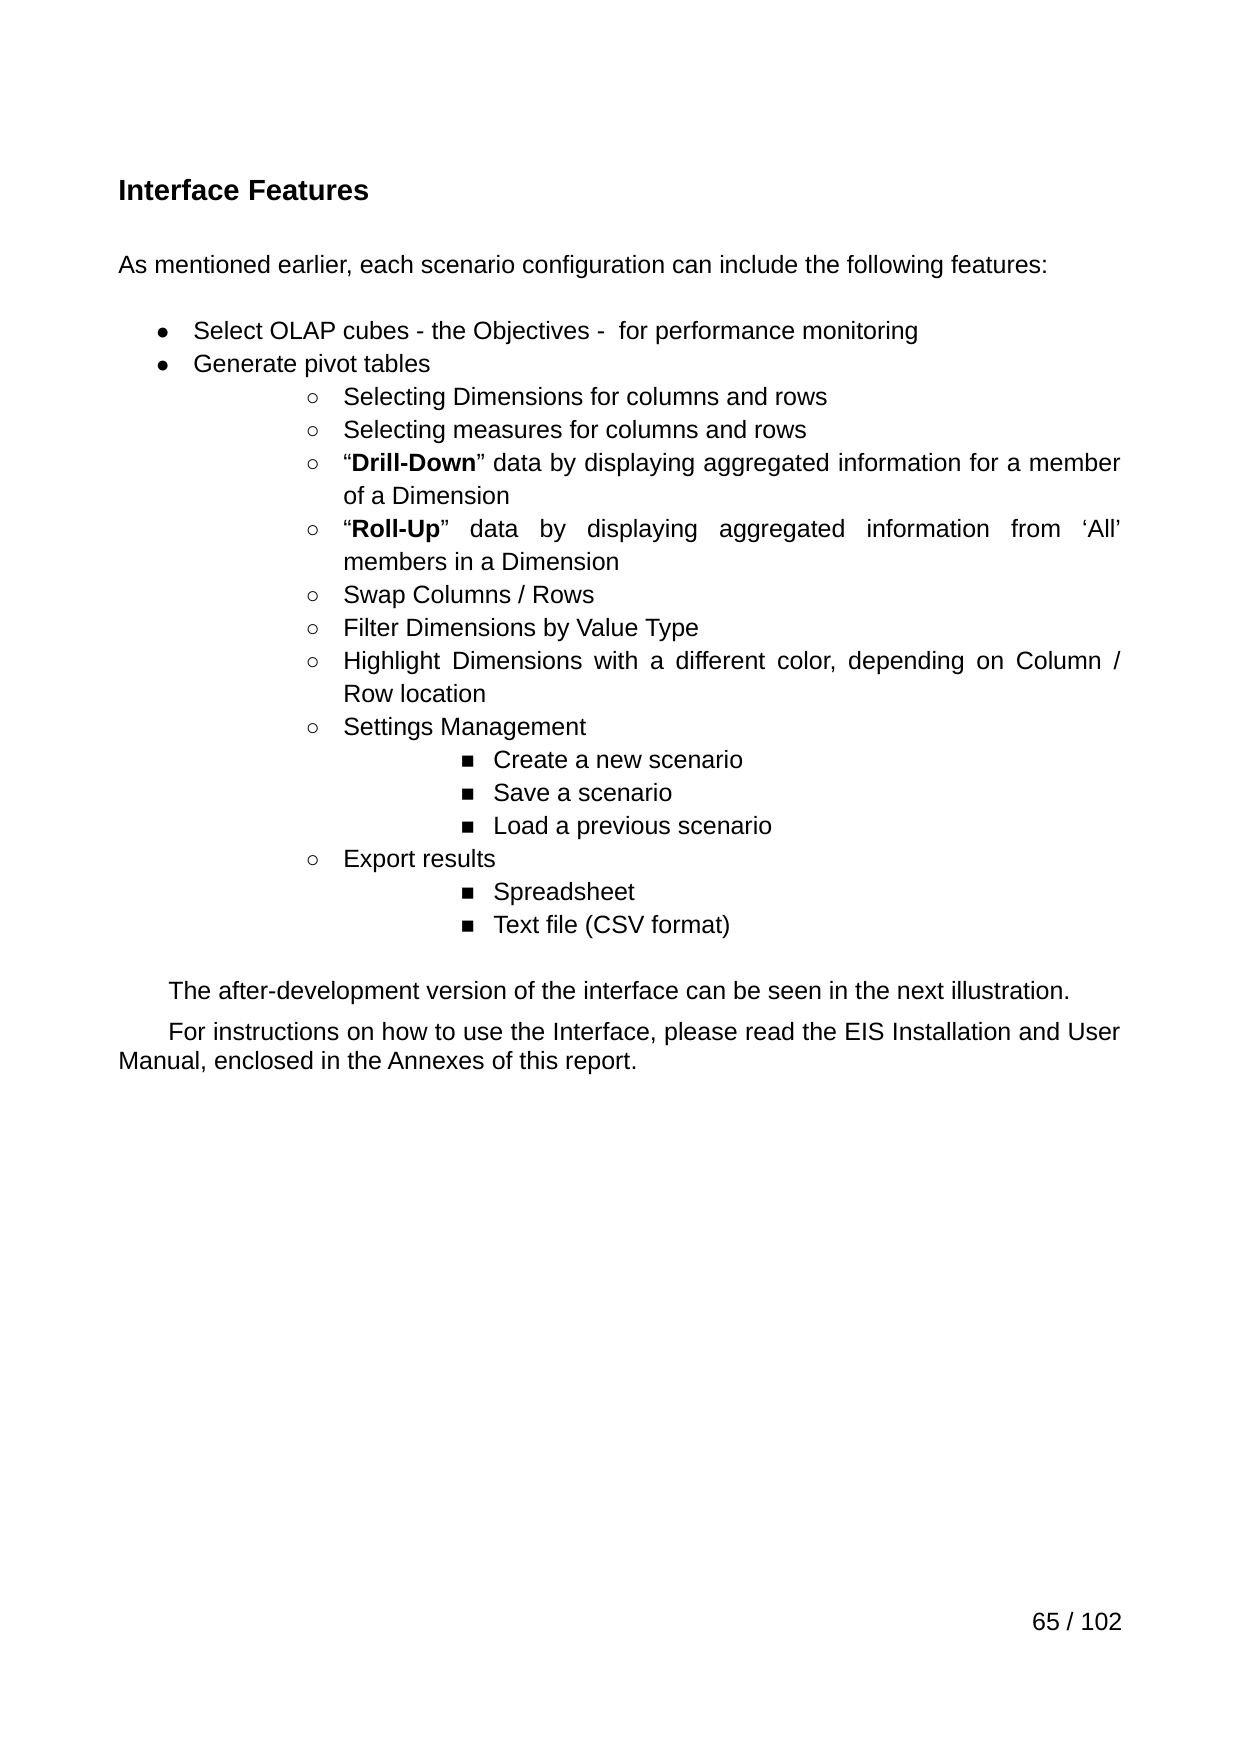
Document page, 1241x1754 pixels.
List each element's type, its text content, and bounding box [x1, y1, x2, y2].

list Selecting measures for columns and rows [306, 415, 1122, 443]
text As mentioned earlier, each scenario configuration can include the following features: [118, 249, 1122, 278]
list Load a previous scenario [343, 811, 1122, 840]
list Save a scenario [343, 778, 1122, 807]
list Filter Dimensions by Value Type [306, 613, 1122, 642]
list Generate pivot tables [193, 349, 1122, 377]
list Selecting Dimensions for columns and rows [306, 382, 1122, 410]
list Export results [306, 844, 1122, 873]
subtitle Interface Features [118, 173, 1122, 207]
list Text file (CSV format) [343, 910, 1122, 939]
list Spreadsheet [343, 877, 1122, 906]
list “Roll-Up” data by displaying aggregated information from ‘All’ members in a Dimension [306, 514, 1122, 576]
list Swap Columns / Rows [306, 580, 1122, 608]
text The after-development version of the interface can be seen in the next illustration. [118, 976, 1122, 1005]
list Create a new scenario [343, 745, 1122, 774]
list Settings Management [306, 712, 1122, 741]
list Select OLAP cubes - the Objectives - for performance monitoring [193, 316, 1122, 344]
text For instructions on how to use the Interface, please read the EIS Installation and User Manual, enclosed in the Annexes of this report. [118, 1017, 1122, 1075]
list Highlight Dimensions with a different color, depending on Column / Row location [306, 646, 1122, 708]
list “Drill-Down” data by displaying aggregated information for a member of a Dimension [306, 448, 1122, 509]
